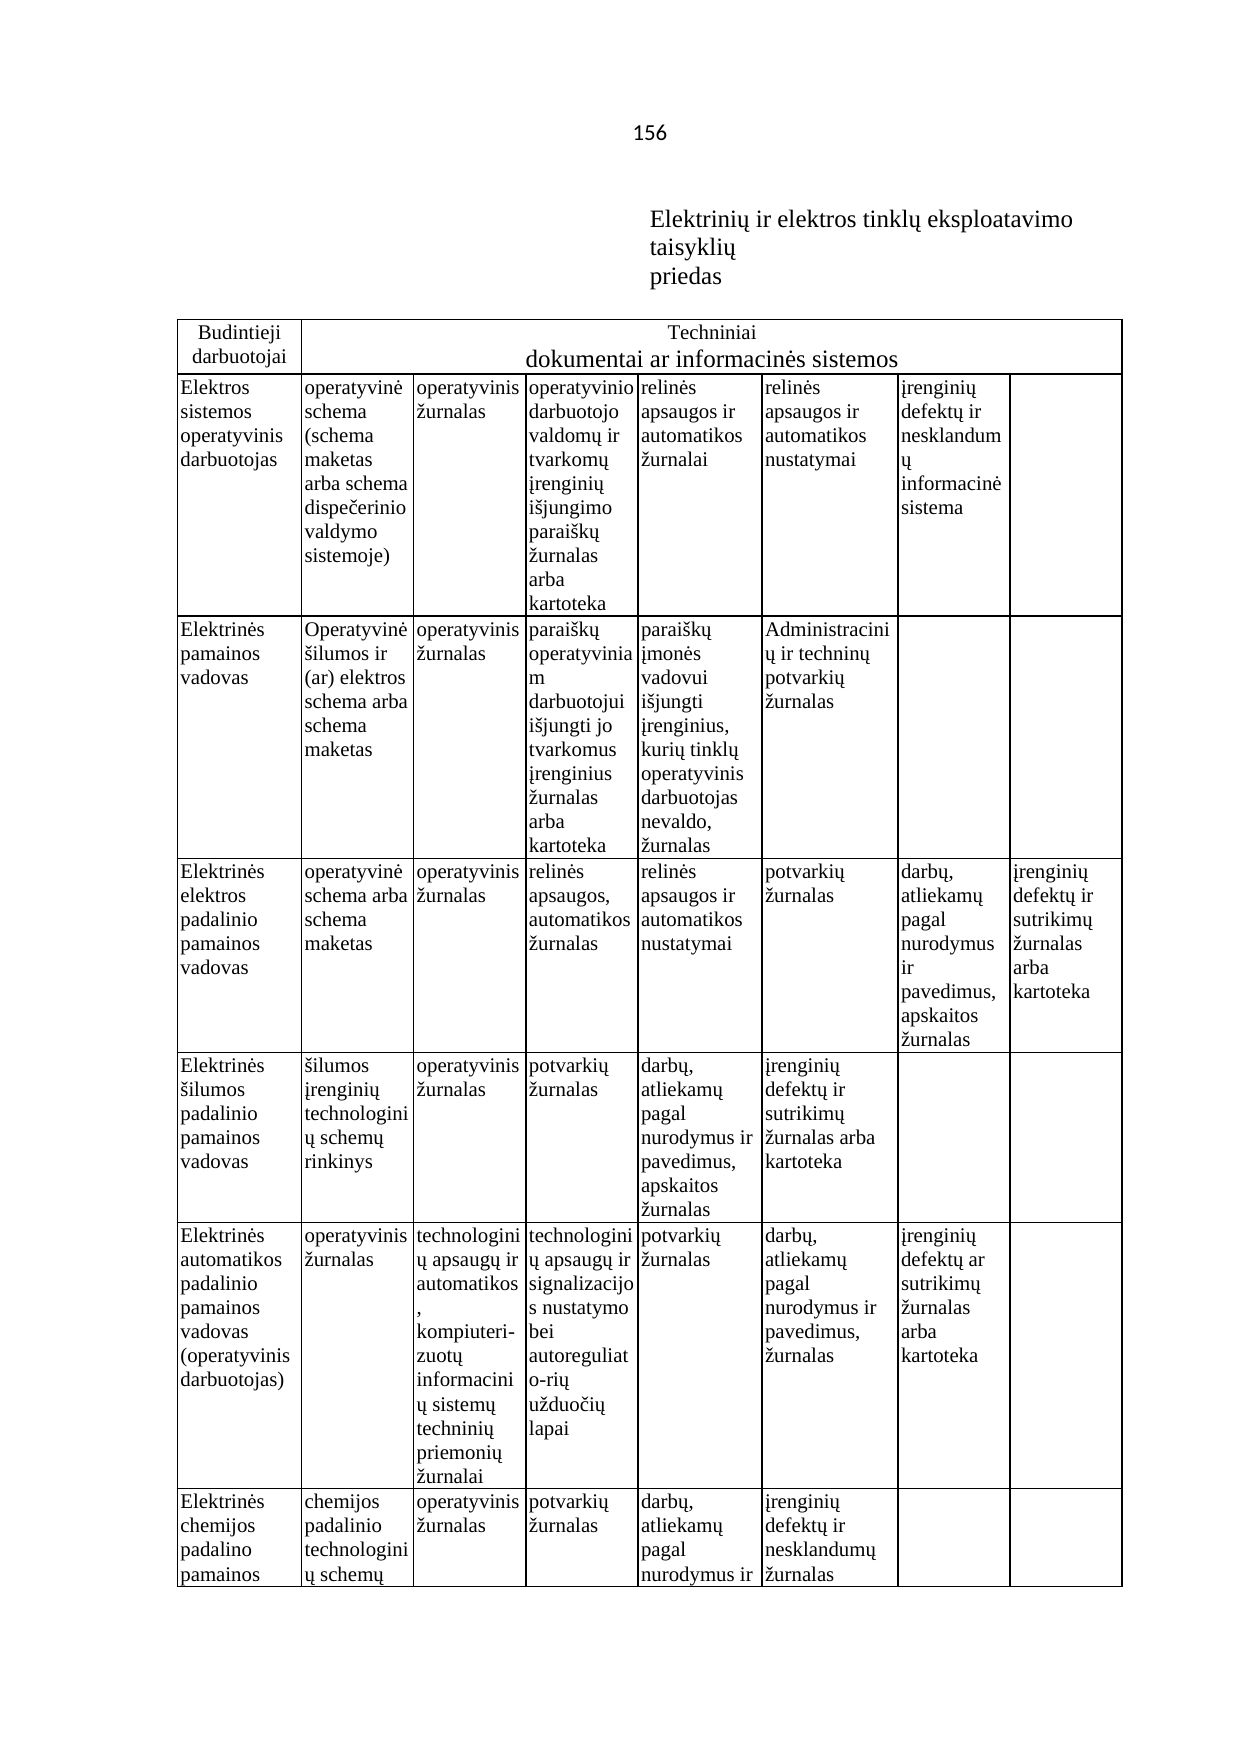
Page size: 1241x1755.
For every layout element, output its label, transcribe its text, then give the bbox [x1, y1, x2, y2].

table_cell technologinių apsaugų ir signalizacijos nustatymo bei autoreguliato-rių užduočių lapai [527, 1223, 637, 1488]
table_cell paraiškų operatyviniam darbuotojui išjungti jo tvarkomus įrenginius žurnalas arba kartoteka [527, 617, 637, 857]
table_cell operatyvinis žurnalas [414, 617, 525, 857]
table_cell įrenginių defektų ir nesklandumų žurnalas [763, 1489, 897, 1586]
table_cell darbų, atliekamų pagal nurodymus ir [639, 1489, 761, 1586]
table_cell potvarkių žurnalas [639, 1223, 761, 1488]
table_cell darbų, atliekamų pagal nurodymus ir pavedimus, apskaitos žurnalas [899, 859, 1009, 1051]
table_cell operatyvinis žurnalas [414, 1053, 525, 1221]
table_cell operatyvinė schema arba schema maketas [302, 859, 413, 1051]
table_cell relinės apsaugos ir automatikos žurnalai [639, 375, 761, 615]
table_cell šilumos įrenginių technologinių schemų rinkinys [302, 1053, 413, 1221]
table_cell technologinių apsaugų ir automatikos, kompiuteri-zuotų informacinių sistemų techninių priemonių žurnalai [414, 1223, 525, 1488]
table_cell operatyvinis žurnalas [414, 1489, 525, 1586]
table_cell Elektros sistemos operatyvinis darbuotojas [178, 375, 301, 615]
table_cell Administracinių ir techninų potvarkių žurnalas [763, 617, 897, 857]
table_cell [1011, 1489, 1121, 1586]
table_header Budintieji darbuotojai [178, 320, 301, 373]
table_cell Operatyvinė šilumos ir (ar) elektros schema arba schema maketas [302, 617, 413, 857]
text Elektrinių ir elektros tinklų eksploatavimo taisyklių [649, 204, 1122, 261]
table_cell Elektrinės elektros padalinio pamainos vadovas [178, 859, 301, 1051]
table_cell relinės apsaugos, automatikos žurnalas [527, 859, 637, 1051]
table_cell potvarkių žurnalas [763, 859, 897, 1051]
table_cell įrenginių defektų ir sutrikimų žurnalas arba kartoteka [1011, 859, 1121, 1051]
table_cell operatyvinis žurnalas [414, 859, 525, 1051]
table_cell Elektrinės šilumos padalinio pamainos vadovas [178, 1053, 301, 1221]
table_cell [1011, 1223, 1121, 1488]
table_cell [1011, 1053, 1121, 1221]
table_cell darbų, atliekamų pagal nurodymus ir pavedimus, apskaitos žurnalas [639, 1053, 761, 1221]
table_cell Elektrinės chemijos padalino pamainos [178, 1489, 301, 1586]
table_cell paraiškų įmonės vadovui išjungti įrenginius, kurių tinklų operatyvinis darbuotojas nevaldo, žurnalas [639, 617, 761, 857]
table_cell Elektrinės automatikos padalinio pamainos vadovas (operatyvinis darbuotojas) [178, 1223, 301, 1488]
table_cell įrenginių defektų ir sutrikimų žurnalas arba kartoteka [763, 1053, 897, 1221]
table_cell potvarkių žurnalas [527, 1053, 637, 1221]
table_cell operatyvinio darbuotojo valdomų ir tvarkomų įrenginių išjungimo paraiškų žurnalas arba kartoteka [527, 375, 637, 615]
text priedas [649, 261, 1122, 290]
table_cell [899, 1053, 1009, 1221]
table_cell darbų, atliekamų pagal nurodymus ir pavedimus, žurnalas [763, 1223, 897, 1488]
table_cell [1011, 617, 1121, 857]
table_cell operatyvinis žurnalas [414, 375, 525, 615]
table_cell operatyvinė schema (schema maketas arba schema dispečerinio valdymo sistemoje) [302, 375, 413, 615]
table_cell įrenginių defektų ar sutrikimų žurnalas arba kartoteka [899, 1223, 1009, 1488]
table_cell [1011, 375, 1121, 615]
table_cell [899, 1489, 1009, 1586]
table_header Techniniai dokumentai ar informacinės sistemos [302, 320, 1121, 373]
table_cell chemijos padalinio technologinių schemų [302, 1489, 413, 1586]
table_cell Elektrinės pamainos vadovas [178, 617, 301, 857]
table_cell [899, 617, 1009, 857]
table_cell potvarkių žurnalas [527, 1489, 637, 1586]
table_cell relinės apsaugos ir automatikos nustatymai [763, 375, 897, 615]
table_cell operatyvinis žurnalas [302, 1223, 413, 1488]
table_cell relinės apsaugos ir automatikos nustatymai [639, 859, 761, 1051]
table_cell įrenginių defektų ir nesklandumų informacinė sistema [899, 375, 1009, 615]
